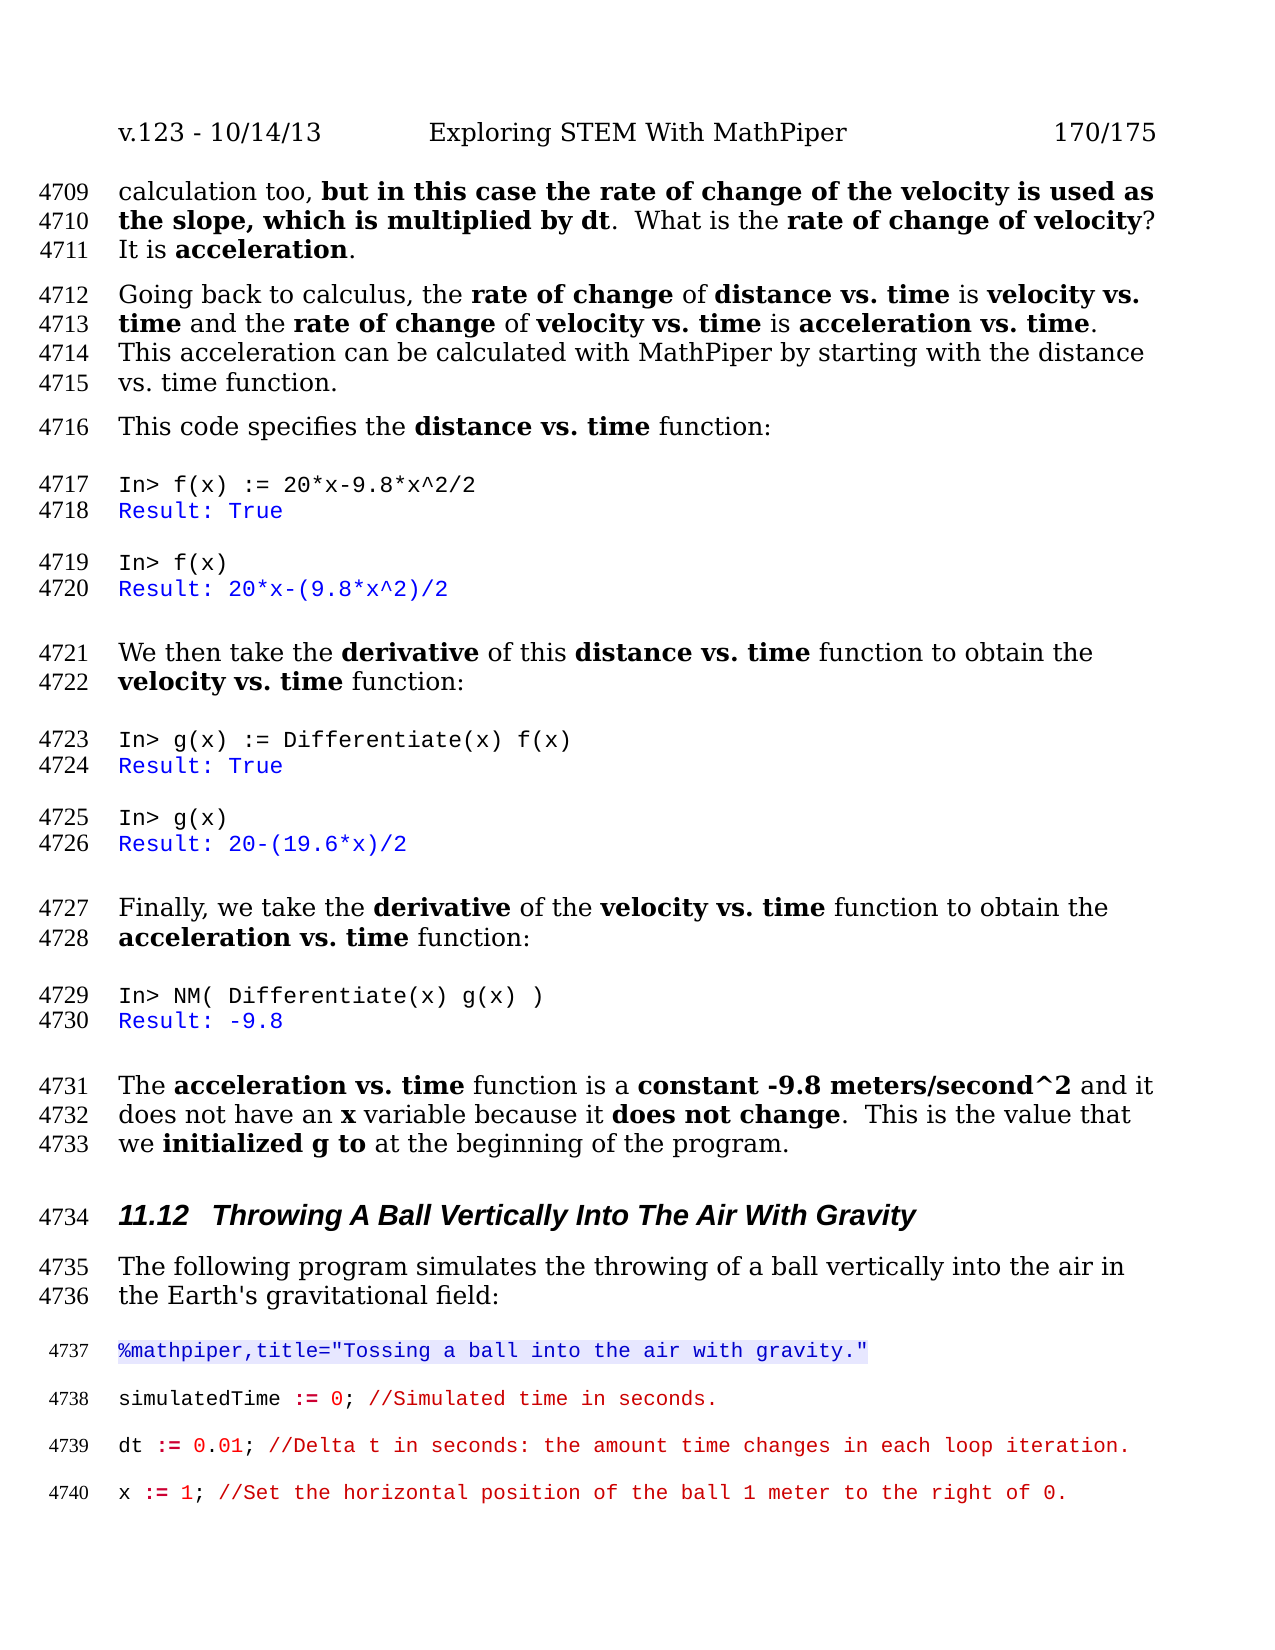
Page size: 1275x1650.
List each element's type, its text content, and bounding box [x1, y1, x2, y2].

text In> NM( Differentiate(x) g(x) ) [118, 984, 1157, 1010]
text This code specifies the distance vs. time function: [118, 412, 1157, 441]
text %mathpiper,title="Tossing a ball into the air with gravity." [118, 1340, 1157, 1364]
text Result: -9.8 [118, 1010, 1157, 1036]
text simulatedTime := 0; //Simulated time in seconds. [118, 1388, 1157, 1411]
text In> g(x) [118, 806, 1157, 832]
text Going back to calculus, the rate of change of distance vs. time is velocity vs. time and the rate of change of velocity vs. time is acceleration vs. time. This acceleration can be calculated with MathPiper by starting with the distance vs. time function. [118, 280, 1157, 397]
text We then take the derivative of this distance vs. time function to obtain the velocity vs. time function: [118, 638, 1157, 697]
text x := 1; //Set the horizontal position of the ball 1 meter to the right of 0. [118, 1482, 1157, 1506]
text Result: True [118, 754, 1157, 781]
text In> f(x) [118, 551, 1157, 577]
text dt := 0.01; //Delta t in seconds: the amount time changes in each loop iteration. [118, 1435, 1157, 1459]
text Finally, we take the derivative of the velocity vs. time function to obtain the acceleration vs. time function: [118, 893, 1157, 952]
subtitle Throwing A Ball Vertically Into The Air With Gravity [118, 1198, 1157, 1231]
text In> g(x) := Differentiate(x) f(x) [118, 729, 1157, 754]
text In> f(x) := 20*x-9.8*x^2/2 [118, 473, 1157, 499]
text The acceleration vs. time function is a constant -9.8 meters/second^2 and it does not have an x variable because it does not change. This is the value that we initialized g to at the beginning of the program. [118, 1071, 1157, 1159]
text Result: True [118, 499, 1157, 525]
text Result: 20-(19.6*x)/2 [118, 832, 1157, 858]
text Result: 20*x-(9.8*x^2)/2 [118, 577, 1157, 603]
text calculation too, but in this case the rate of change of the velocity is used as the slope, which is multiplied by dt. What is the rate of change of velocity? It is acceleration. [118, 177, 1157, 265]
text The following program simulates the throwing of a ball vertically into the air in the Earth's gravitational field: [118, 1252, 1157, 1311]
